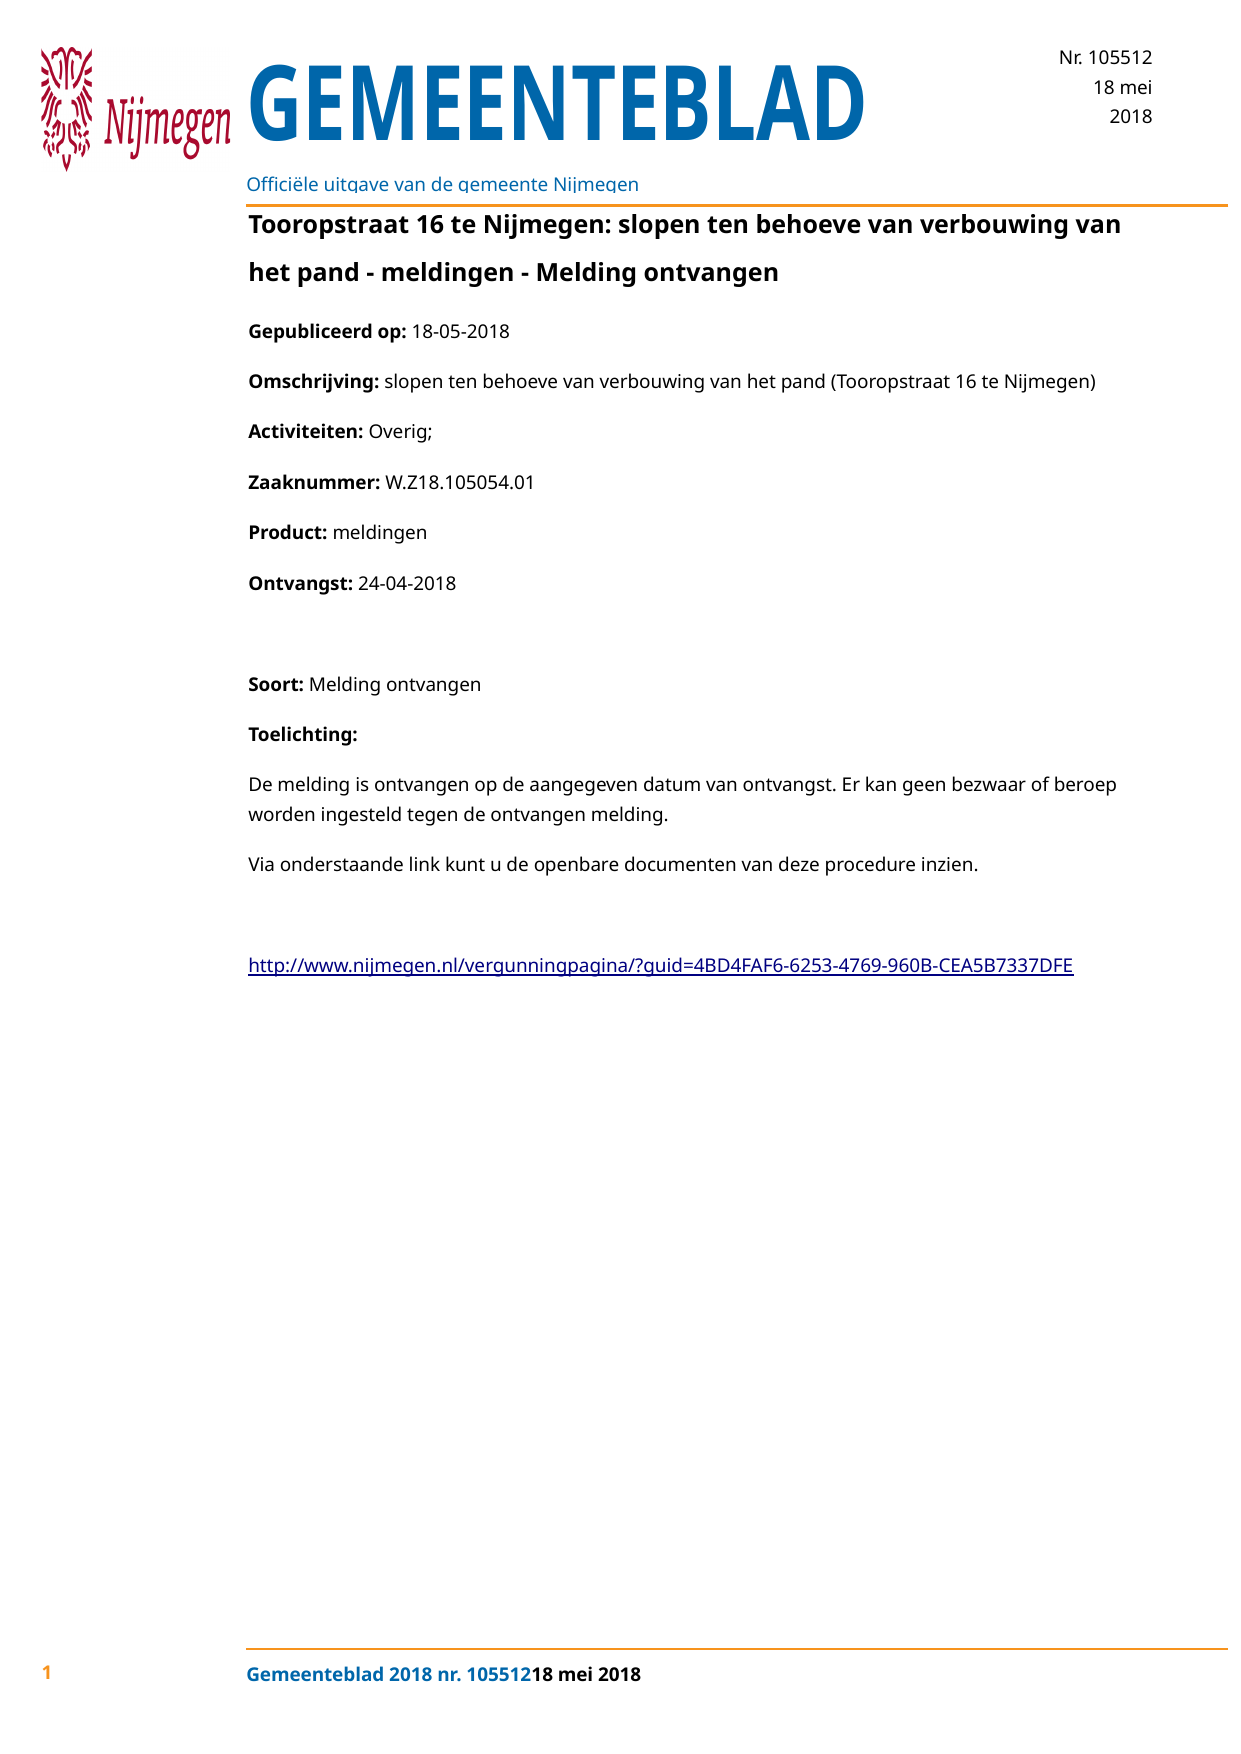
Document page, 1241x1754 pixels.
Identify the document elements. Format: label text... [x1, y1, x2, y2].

text Zaaknummer: W.Z18.105054.01 [248, 469, 1152, 495]
text Toelichting: [248, 721, 1152, 747]
picture [41, 47, 231, 172]
text Product: meldingen [248, 519, 1152, 545]
text Ontvangst: 24-04-2018 [248, 570, 1152, 596]
text Activiteiten: Overig; [248, 419, 1152, 444]
text De melding is ontvangen op de aangegeven datum van ontvangst. Er kan geen bezwaar of beroep worden ingesteld tegen de ontvangen melding. [248, 772, 1152, 827]
text Via onderstaande link kunt u de openbare documenten van deze procedure inzien. [248, 852, 1152, 877]
text Soort: Melding ontvangen [248, 671, 1152, 697]
text Tooropstraat 16 te Nijmegen: slopen ten behoeve van verbouwing van het pand - meldingen - Melding ontvangen [248, 207, 1152, 288]
text Gepubliceerd op: 18-05-2018 [248, 318, 1152, 344]
text http://www.nijmegen.nl/vergunningpagina/?guid=4BD4FAF6-6253-4769-960B-CEA5B7337DFE [248, 952, 1152, 978]
text Omschrijving: slopen ten behoeve van verbouwing van het pand (Tooropstraat 16 te Nijmegen) [248, 368, 1152, 394]
